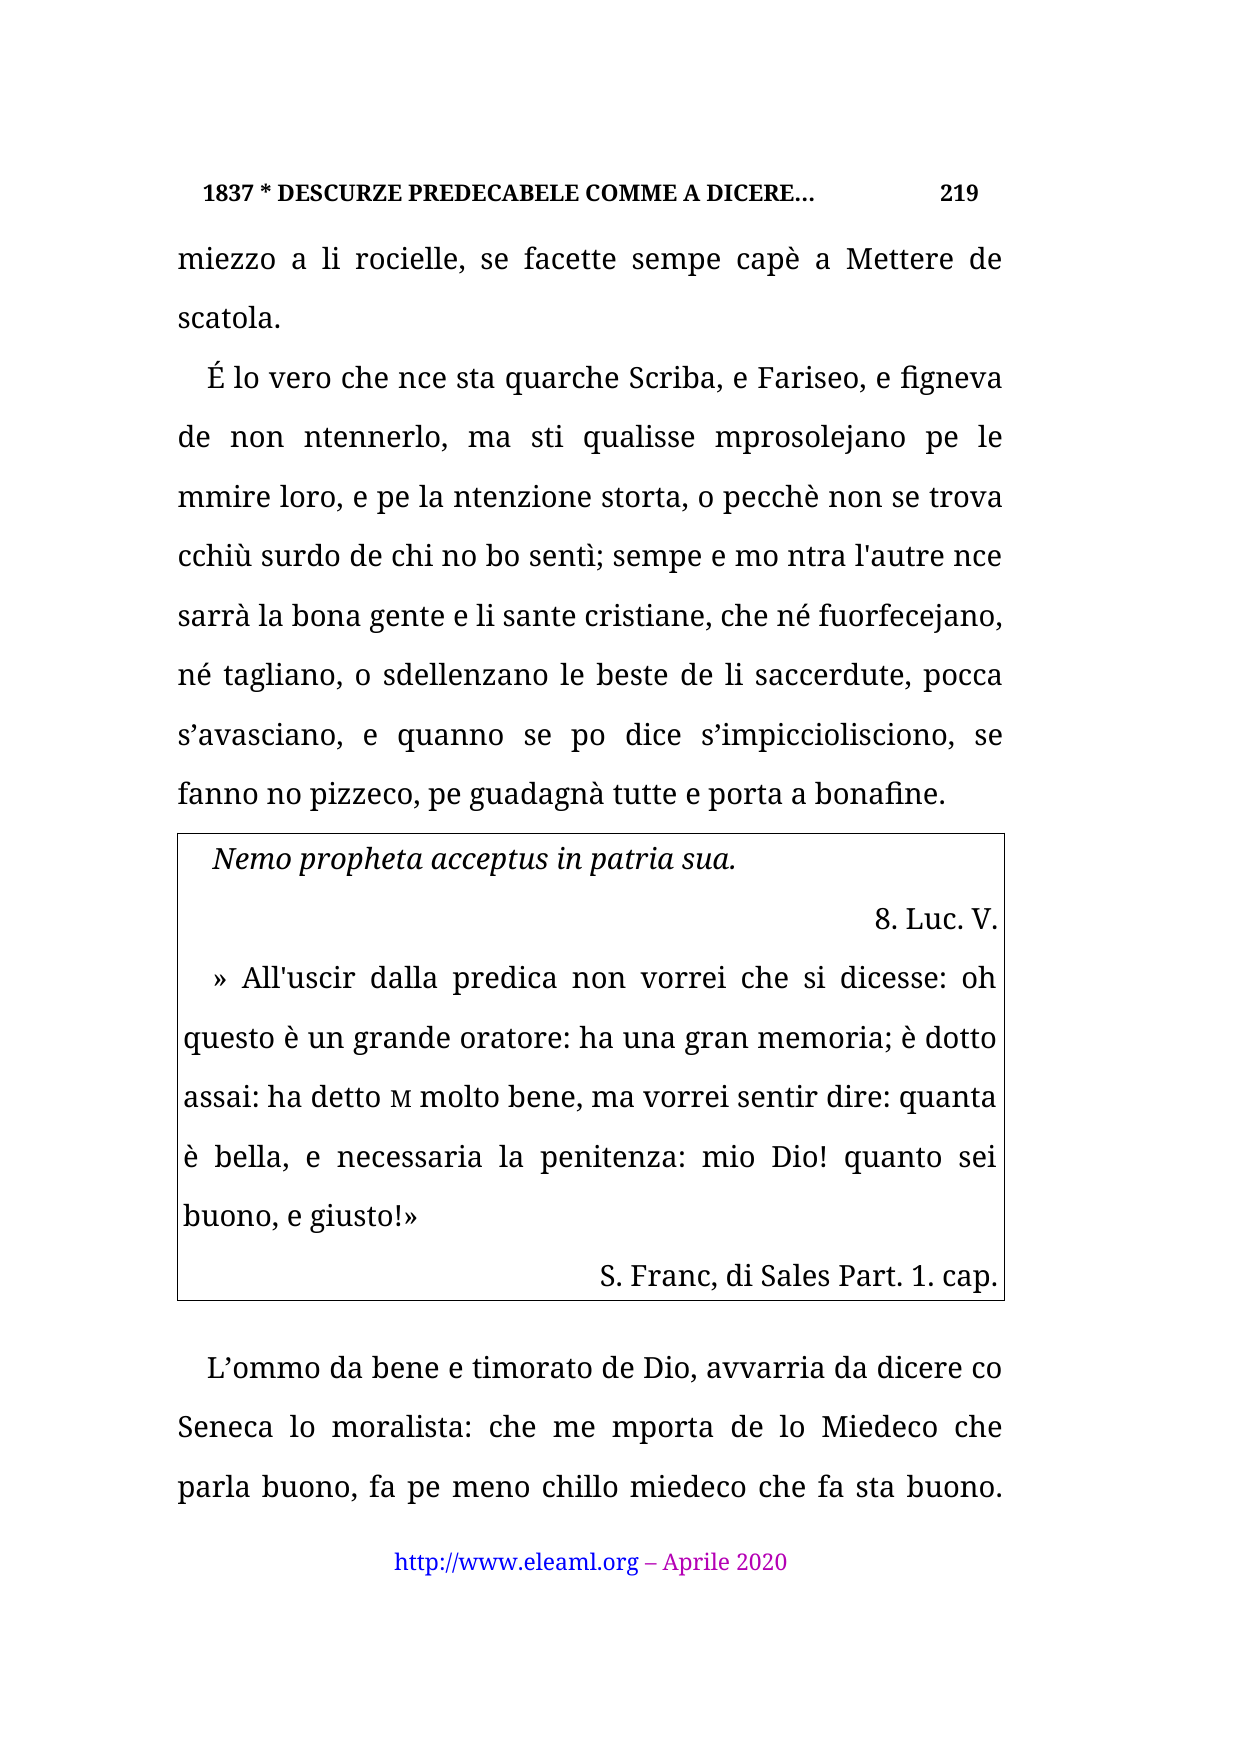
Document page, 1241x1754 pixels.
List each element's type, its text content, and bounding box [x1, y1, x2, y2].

table_header Nemo propheta acceptus in patria sua. 8. Luc. V. » All'uscir dalla predica non vorrei che si dicesse: oh questo è un grande oratore: ha una gran memoria; è dotto assai: ha detto m molto bene, ma vorrei sentir dire: quanta è bella, e necessaria la penitenza: mio Dio! quanto sei buono, e giusto!» S. Franc, di Sales Part. 1. cap. [178, 834, 1004, 1300]
text É lo vero che nce sta quarche Scriba, e Fariseo, e figneva de non ntennerlo, ma sti qualisse mprosolejano pe le mmire loro, e pe la ntenzione storta, o pecchè non se trova cchiù surdo de chi no bo sentì; sempe e mo ntra l'autre nce sarrà la bona gente e li sante cristiane, che né fuorfecejano, né tagliano, o sdellenzano le beste de li saccerdute, pocca s’avasciano, e quanno se po dice s’impicciolisciono, se fanno no pizzeco, pe guadagnà tutte e porta a bonafine. [177, 357, 1004, 813]
text L’ommo da bene e timorato de Dio, avvarria da dicere co Seneca lo moralista: che me mporta de lo Miedeco che parla buono, fa pe meno chillo miedeco che fa sta buono. [177, 1347, 1004, 1506]
text miezzo a li rocielle, se facette sempe capè a Mettere de scatola. [177, 238, 1004, 337]
